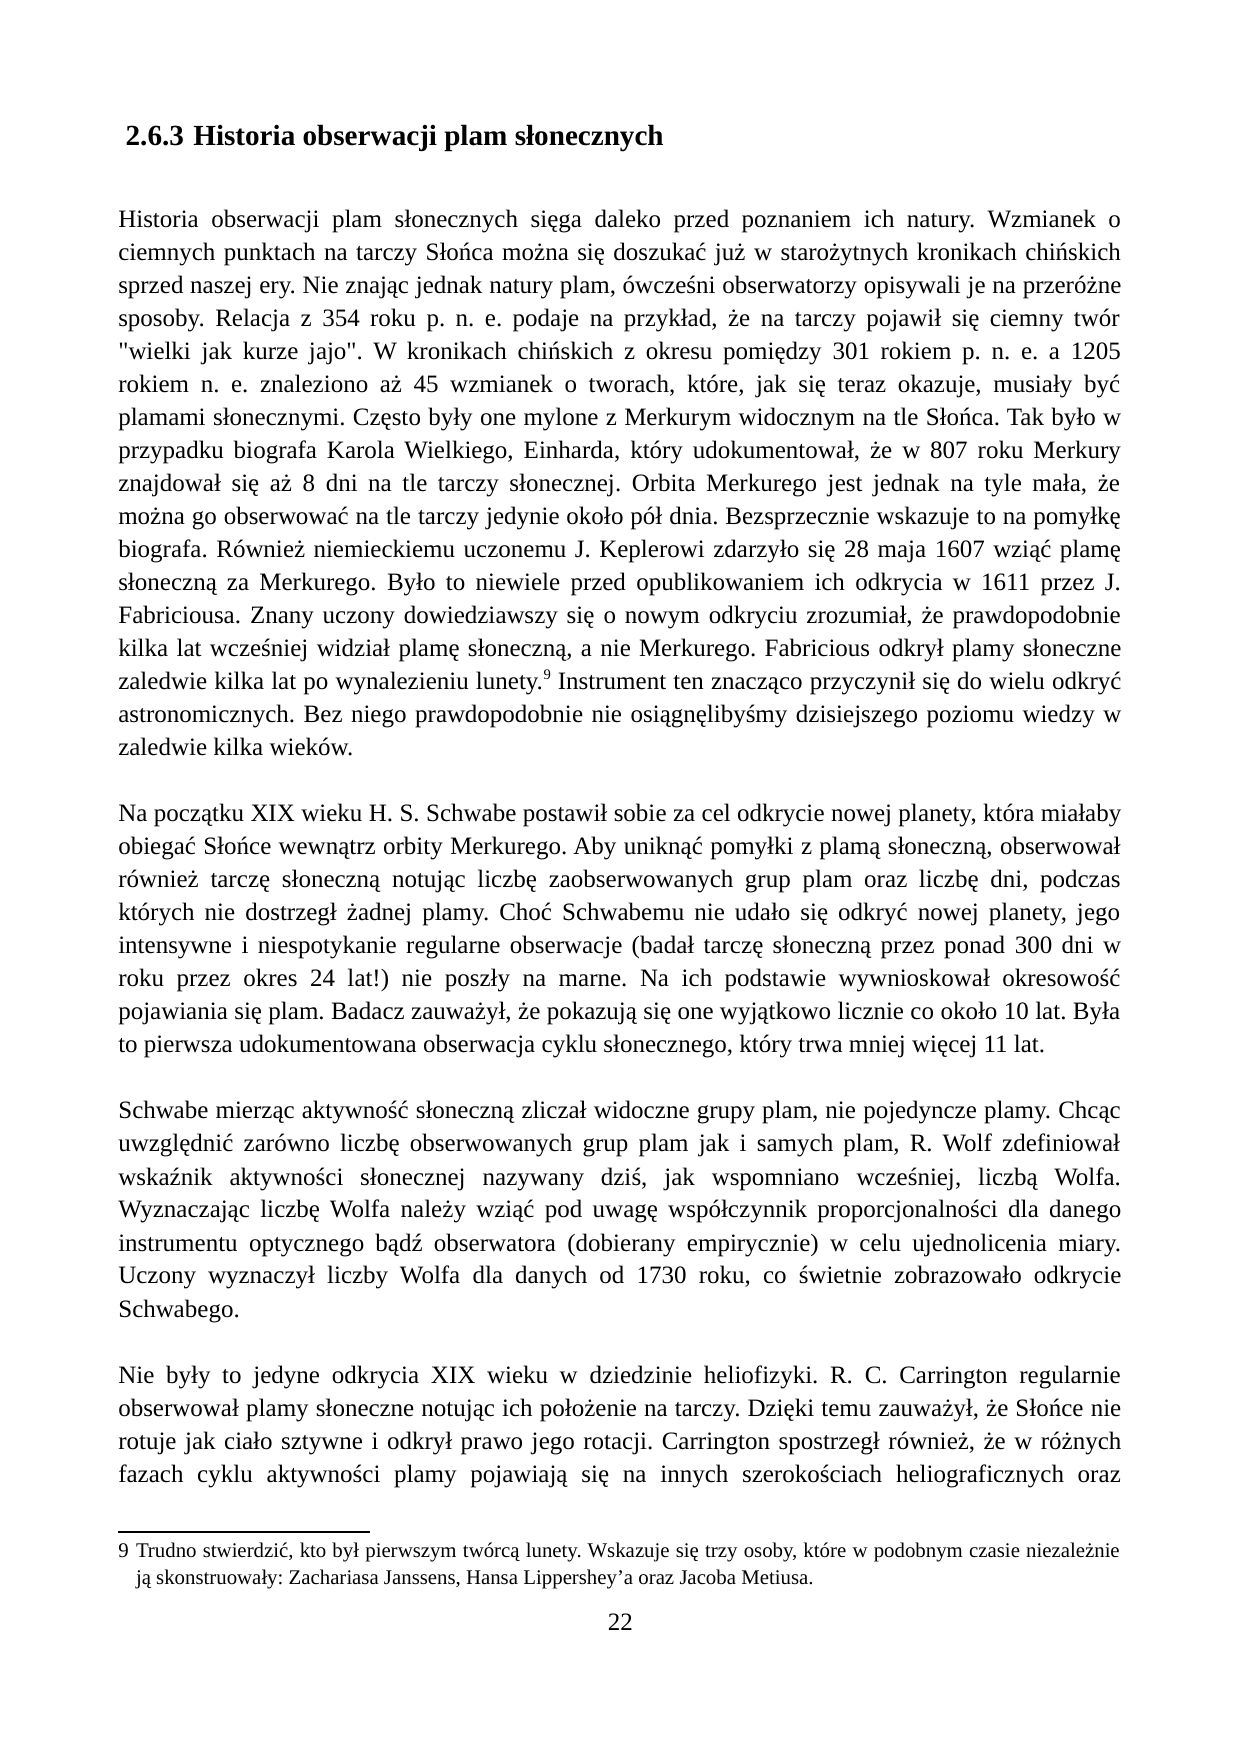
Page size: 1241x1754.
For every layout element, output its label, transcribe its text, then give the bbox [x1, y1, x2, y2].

text Na początku XIX wieku H. S. Schwabe postawił sobie za cel odkrycie nowej planety, która miałaby obiegać Słońce wewnątrz orbity Merkurego. Aby uniknąć pomyłki z plamą słoneczną, obserwował również tarczę słoneczną notując liczbę zaobserwowanych grup plam oraz liczbę dni, podczas których nie dostrzegł żadnej plamy. Choć Schwabemu nie udało się odkryć nowej planety, jego intensywne i niespotykanie regularne obserwacje (badał tarczę słoneczną przez ponad 300 dni w roku przez okres 24 lat!) nie poszły na marne. Na ich podstawie wywnioskował okresowość pojawiania się plam. Badacz zauważył, że pokazują się one wyjątkowo licznie co około 10 lat. Była to pierwsza udokumentowana obserwacja cyklu słonecznego, który trwa mniej więcej 11 lat. [118, 798, 1122, 1058]
subtitle Historia obserwacji plam słonecznych [118, 118, 1122, 152]
text Schwabe mierząc aktywność słoneczną zliczał widoczne grupy plam, nie pojedyncze plamy. Chcąc uwzględnić zarówno liczbę obserwowanych grup plam jak i samych plam, R. Wolf zdefiniował wskaźnik aktywności słonecznej nazywany dziś, jak wspomniano wcześniej, liczbą Wolfa. Wyznaczając liczbę Wolfa należy wziąć pod uwagę współczynnik proporcjonalności dla danego instrumentu optycznego bądź obserwatora (dobierany empirycznie) w celu ujednolicenia miary. Uczony wyznaczył liczby Wolfa dla danych od 1730 roku, co świetnie zobrazowało odkrycie Schwabego. [118, 1096, 1122, 1322]
text Nie były to jedyne odkrycia XIX wieku w dziedzinie heliofizyki. R. C. Carrington regularnie obserwował plamy słoneczne notując ich położenie na tarczy. Dzięki temu zauważył, że Słońce nie rotuje jak ciało sztywne i odkrył prawo jego rotacji. Carrington spostrzegł również, że w różnych fazach cyklu aktywności plamy pojawiają się na innych szerokościach heliograficznych oraz [118, 1360, 1122, 1487]
text Historia obserwacji plam słonecznych sięga daleko przed poznaniem ich natury. Wzmianek o ciemnych punktach na tarczy Słońca można się doszukać już w starożytnych kronikach chińskich sprzed naszej ery. Nie znając jednak natury plam, ówcześni obserwatorzy opisywali je na przeróżne sposoby. Relacja z 354 roku p. n. e. podaje na przykład, że na tarczy pojawił się ciemny twór "wielki jak kurze jajo". W kronikach chińskich z okresu pomiędzy 301 rokiem p. n. e. a 1205 rokiem n. e. znaleziono aż 45 wzmianek o tworach, które, jak się teraz okazuje, musiały być plamami słonecznymi. Często były one mylone z Merkurym widocznym na tle Słońca. Tak było w przypadku biografa Karola Wielkiego, Einharda, który udokumentował, że w 807 roku Merkury znajdował się aż 8 dni na tle tarczy słonecznej. Orbita Merkurego jest jednak na tyle mała, że można go obserwować na tle tarczy jedynie około pół dnia. Bezsprzecznie wskazuje to na pomyłkę biografa. Również niemieckiemu uczonemu J. Keplerowi zdarzyło się 28 maja 1607 wziąć plamę słoneczną za Merkurego. Było to niewiele przed opublikowaniem ich odkrycia w 1611 przez J. Fabriciousa. Znany uczony dowiedziawszy się o nowym odkryciu zrozumiał, że prawdopodobnie kilka lat wcześniej widział plamę słoneczną, a nie Merkurego. Fabricious odkrył plamy słoneczne zaledwie kilka lat po wynalezieniu lunety. Instrument ten znacząco przyczynił się do wielu odkryć astronomicznych. Bez niego prawdopodobnie nie osiągnęlibyśmy dzisiejszego poziomu wiedzy w zaledwie kilka wieków. [118, 204, 1122, 761]
text Trudno stwierdzić, kto był pierwszym twórcą lunety. Wskazuje się trzy osoby, które w podobnym czasie niezależnie ją skonstruowały: Zachariasa Janssens, Hansa Lippershey’a oraz Jacoba Metiusa. [118, 1538, 1122, 1589]
